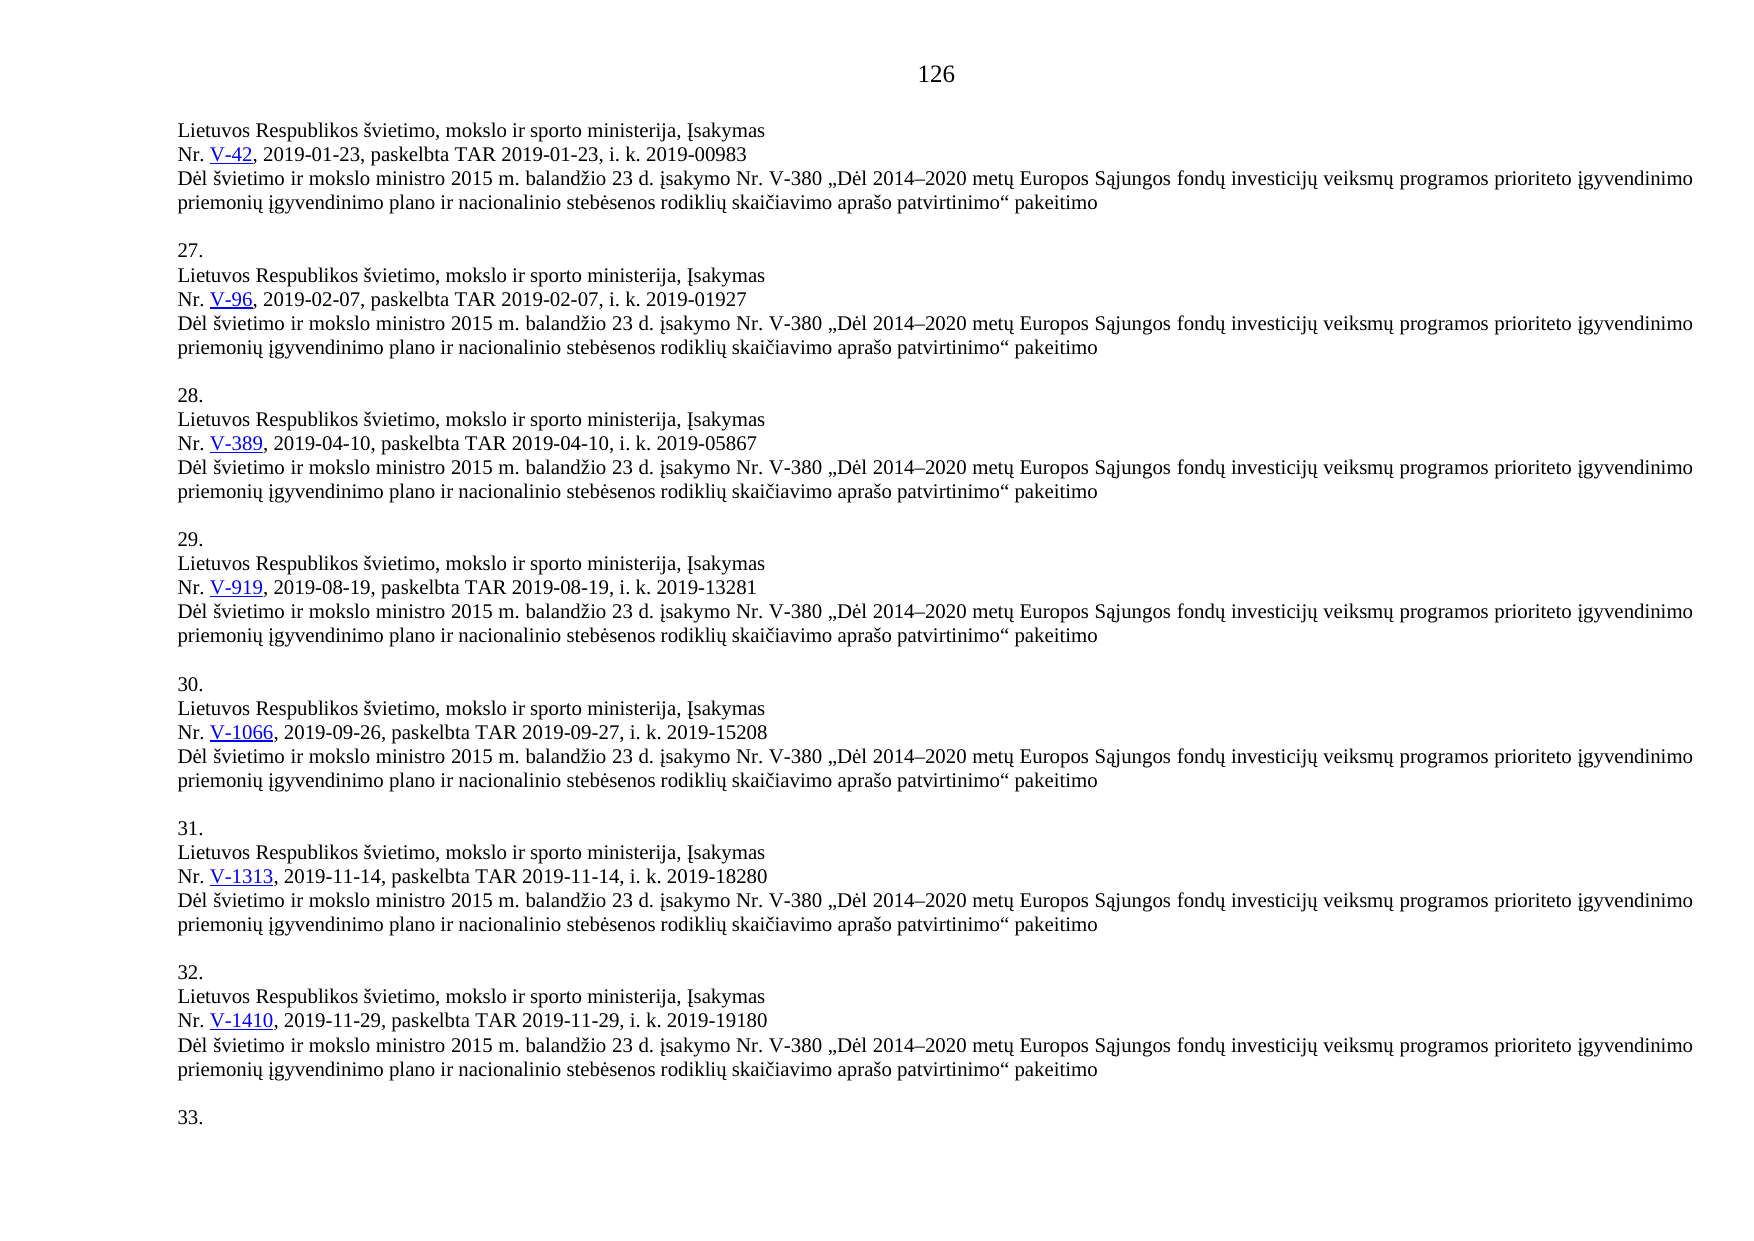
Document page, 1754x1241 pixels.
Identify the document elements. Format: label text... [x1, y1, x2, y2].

text Nr. V-389, 2019-04-10, paskelbta TAR 2019-04-10, i. k. 2019-05867 [177, 431, 1695, 455]
text 30. [177, 672, 1695, 696]
text Dėl švietimo ir mokslo ministro 2015 m. balandžio 23 d. įsakymo Nr. V-380 „Dėl 2014–2020 metų Europos Sąjungos fondų investicijų veiksmų programos prioriteto įgyvendinimo priemonių įgyvendinimo plano ir nacionalinio stebėsenos rodiklių skaičiavimo aprašo patvirtinimo“ pakeitimo [177, 166, 1695, 214]
text 28. [177, 383, 1695, 407]
text Dėl švietimo ir mokslo ministro 2015 m. balandžio 23 d. įsakymo Nr. V-380 „Dėl 2014–2020 metų Europos Sąjungos fondų investicijų veiksmų programos prioriteto įgyvendinimo priemonių įgyvendinimo plano ir nacionalinio stebėsenos rodiklių skaičiavimo aprašo patvirtinimo“ pakeitimo [177, 888, 1695, 936]
text Nr. V-919, 2019-08-19, paskelbta TAR 2019-08-19, i. k. 2019-13281 [177, 575, 1695, 599]
text Nr. V-42, 2019-01-23, paskelbta TAR 2019-01-23, i. k. 2019-00983 [177, 142, 1695, 166]
text Nr. V-1066, 2019-09-26, paskelbta TAR 2019-09-27, i. k. 2019-15208 [177, 720, 1695, 744]
text Nr. V-1410, 2019-11-29, paskelbta TAR 2019-11-29, i. k. 2019-19180 [177, 1008, 1695, 1032]
text Lietuvos Respublikos švietimo, mokslo ir sporto ministerija, Įsakymas [177, 407, 1695, 431]
text Dėl švietimo ir mokslo ministro 2015 m. balandžio 23 d. įsakymo Nr. V-380 „Dėl 2014–2020 metų Europos Sąjungos fondų investicijų veiksmų programos prioriteto įgyvendinimo priemonių įgyvendinimo plano ir nacionalinio stebėsenos rodiklių skaičiavimo aprašo patvirtinimo“ pakeitimo [177, 599, 1695, 647]
text 29. [177, 527, 1695, 551]
text Lietuvos Respublikos švietimo, mokslo ir sporto ministerija, Įsakymas [177, 696, 1695, 720]
text Lietuvos Respublikos švietimo, mokslo ir sporto ministerija, Įsakymas [177, 551, 1695, 575]
text Dėl švietimo ir mokslo ministro 2015 m. balandžio 23 d. įsakymo Nr. V-380 „Dėl 2014–2020 metų Europos Sąjungos fondų investicijų veiksmų programos prioriteto įgyvendinimo priemonių įgyvendinimo plano ir nacionalinio stebėsenos rodiklių skaičiavimo aprašo patvirtinimo“ pakeitimo [177, 1032, 1695, 1081]
text 32. [177, 960, 1695, 984]
text Lietuvos Respublikos švietimo, mokslo ir sporto ministerija, Įsakymas [177, 118, 1695, 142]
text Nr. V-96, 2019-02-07, paskelbta TAR 2019-02-07, i. k. 2019-01927 [177, 287, 1695, 311]
text Dėl švietimo ir mokslo ministro 2015 m. balandžio 23 d. įsakymo Nr. V-380 „Dėl 2014–2020 metų Europos Sąjungos fondų investicijų veiksmų programos prioriteto įgyvendinimo priemonių įgyvendinimo plano ir nacionalinio stebėsenos rodiklių skaičiavimo aprašo patvirtinimo“ pakeitimo [177, 311, 1695, 359]
text Dėl švietimo ir mokslo ministro 2015 m. balandžio 23 d. įsakymo Nr. V-380 „Dėl 2014–2020 metų Europos Sąjungos fondų investicijų veiksmų programos prioriteto įgyvendinimo priemonių įgyvendinimo plano ir nacionalinio stebėsenos rodiklių skaičiavimo aprašo patvirtinimo“ pakeitimo [177, 455, 1695, 503]
text Lietuvos Respublikos švietimo, mokslo ir sporto ministerija, Įsakymas [177, 984, 1695, 1008]
text Lietuvos Respublikos švietimo, mokslo ir sporto ministerija, Įsakymas [177, 840, 1695, 864]
text 27. [177, 238, 1695, 262]
text 31. [177, 816, 1695, 840]
text Lietuvos Respublikos švietimo, mokslo ir sporto ministerija, Įsakymas [177, 262, 1695, 287]
text Nr. V-1313, 2019-11-14, paskelbta TAR 2019-11-14, i. k. 2019-18280 [177, 864, 1695, 888]
text 33. [177, 1105, 1695, 1129]
text Dėl švietimo ir mokslo ministro 2015 m. balandžio 23 d. įsakymo Nr. V-380 „Dėl 2014–2020 metų Europos Sąjungos fondų investicijų veiksmų programos prioriteto įgyvendinimo priemonių įgyvendinimo plano ir nacionalinio stebėsenos rodiklių skaičiavimo aprašo patvirtinimo“ pakeitimo [177, 744, 1695, 792]
